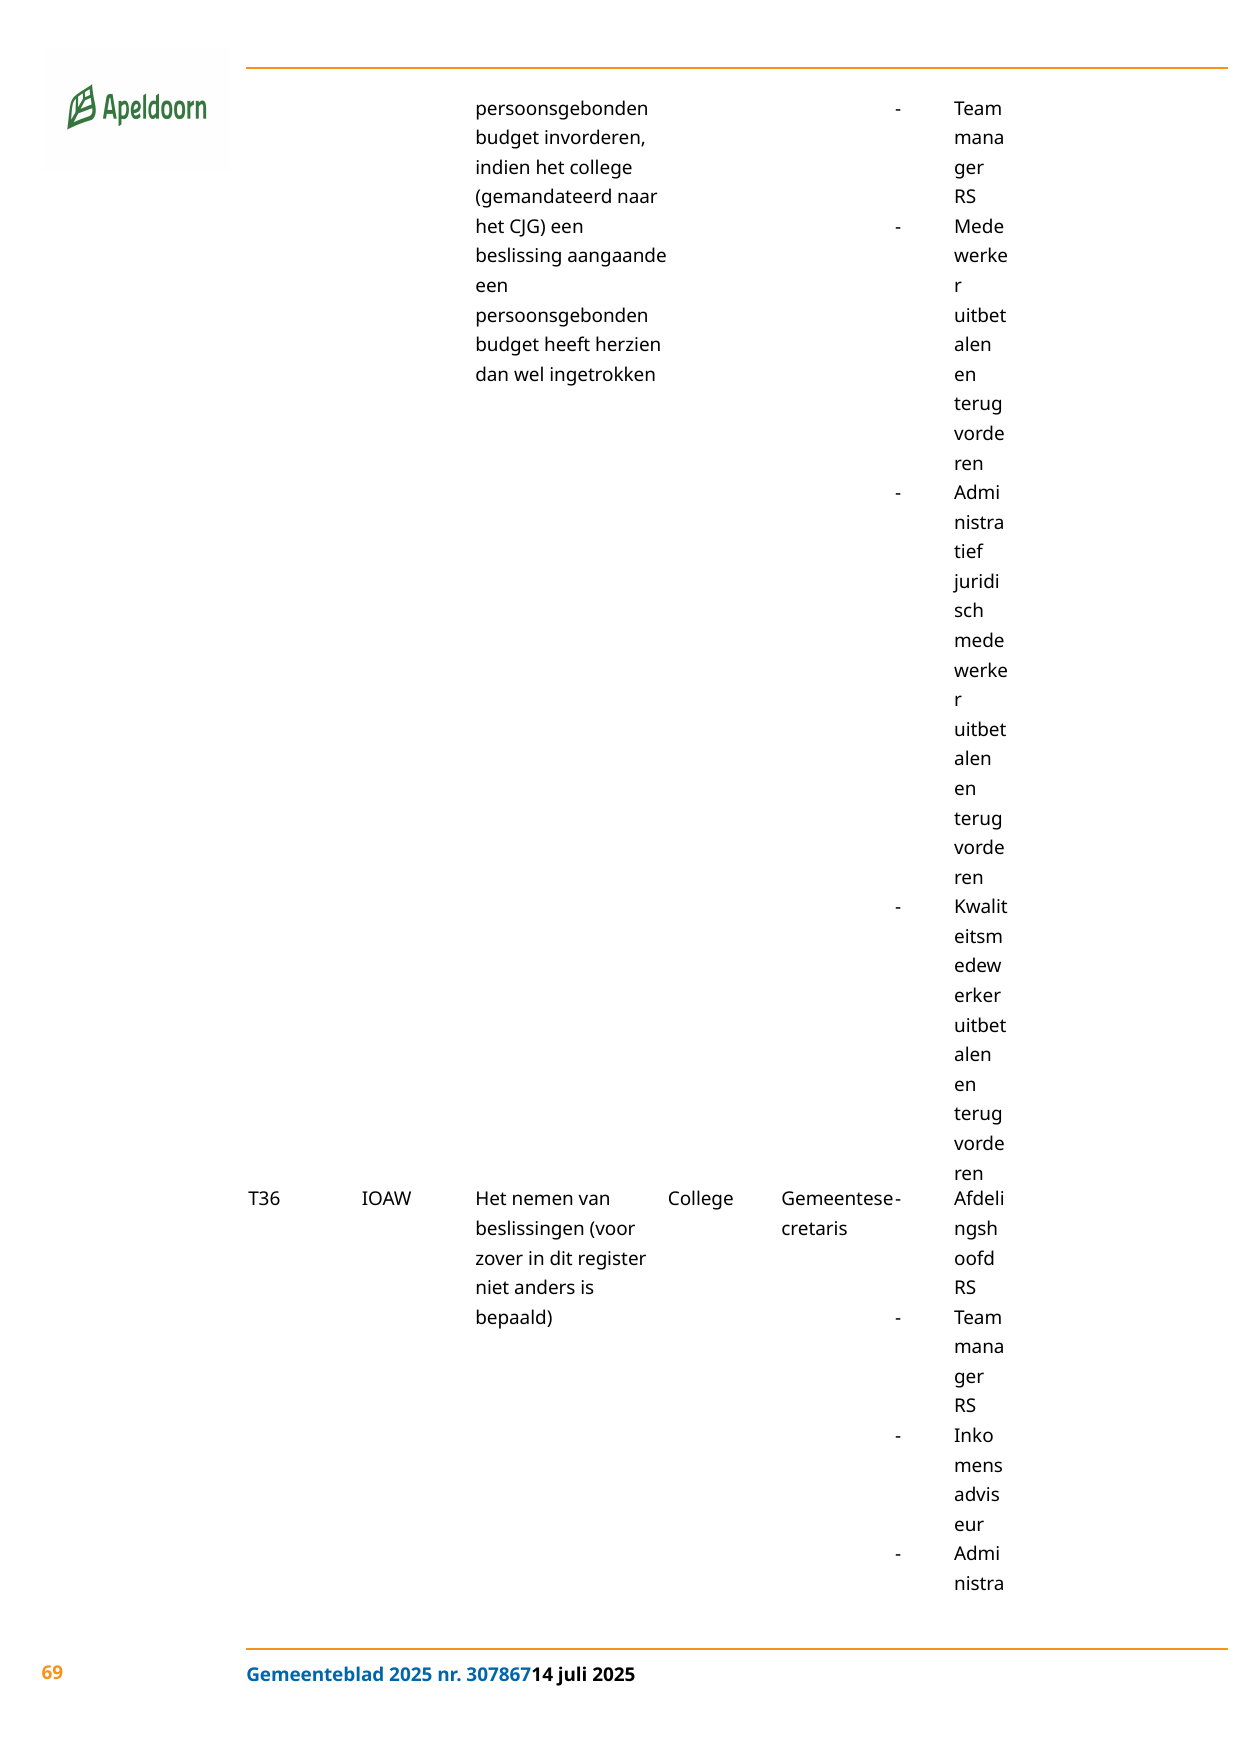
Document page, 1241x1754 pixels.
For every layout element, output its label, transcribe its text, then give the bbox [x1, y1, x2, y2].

table_cell [668, 95, 781, 1186]
table_cell [1008, 1186, 1152, 1596]
table_cell Afdelingshoofd RS Teammanager RS Inkomensadviseur Administra [895, 1186, 1008, 1596]
table_cell Het nemen van beslissingen (voor zover in dit register niet anders is bepaald) [475, 1186, 668, 1596]
table_cell [1008, 95, 1152, 1186]
table_cell [781, 95, 895, 1186]
table_cell IOAW [362, 1186, 475, 1596]
table_cell [362, 95, 475, 1186]
table_cell Gemeentesecretaris [781, 1186, 895, 1596]
table_cell persoonsgebonden budget invorderen, indien het college (gemandateerd naar het CJG) een beslissing aangaande een persoonsgebonden budget heeft herzien dan wel ingetrokken [475, 95, 668, 1186]
table_cell [248, 95, 362, 1186]
table_cell College [668, 1186, 781, 1596]
picture [41, 47, 231, 172]
table_cell Teammanager RS Medewerker uitbetalen en terugvorderen Administratief juridisch medewerker uitbetalen en terugvorderen Kwaliteitsmedewerker uitbetalen en terugvorderen [895, 95, 1008, 1186]
table_cell T36 [248, 1186, 362, 1596]
